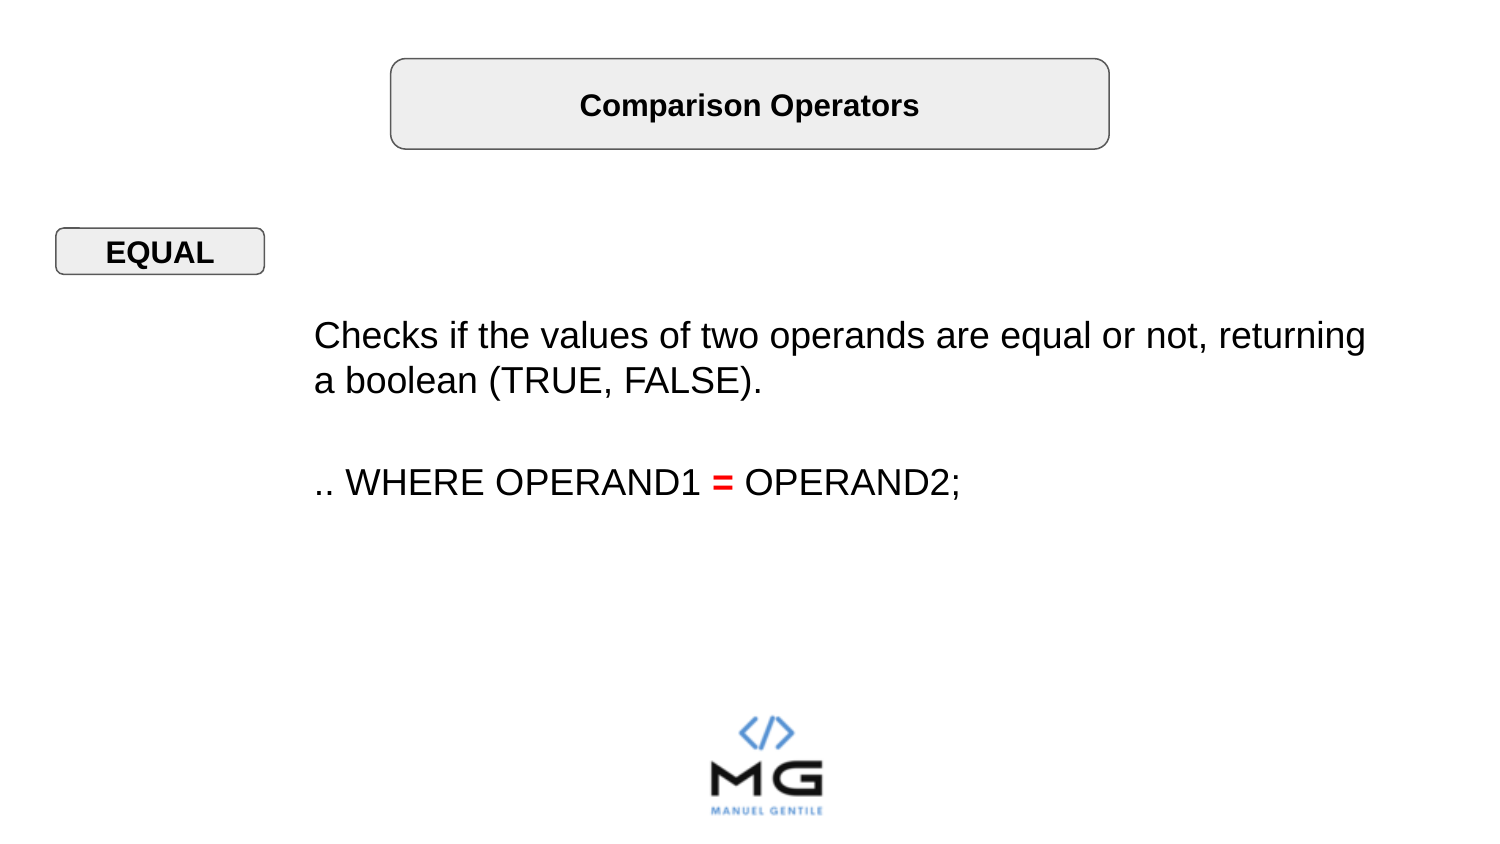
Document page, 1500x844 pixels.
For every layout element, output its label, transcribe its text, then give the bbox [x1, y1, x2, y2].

text_box .. WHERE OPERAND1 = OPERAND2; [298, 442, 1066, 512]
text_box Comparison Operators [390, 58, 1110, 150]
text_box Checks if the values of two operands are equal or not, returning a boolean (TRUE, FALSE). [298, 296, 1388, 366]
text_box EQUAL [55, 228, 265, 275]
picture [688, 687, 846, 844]
